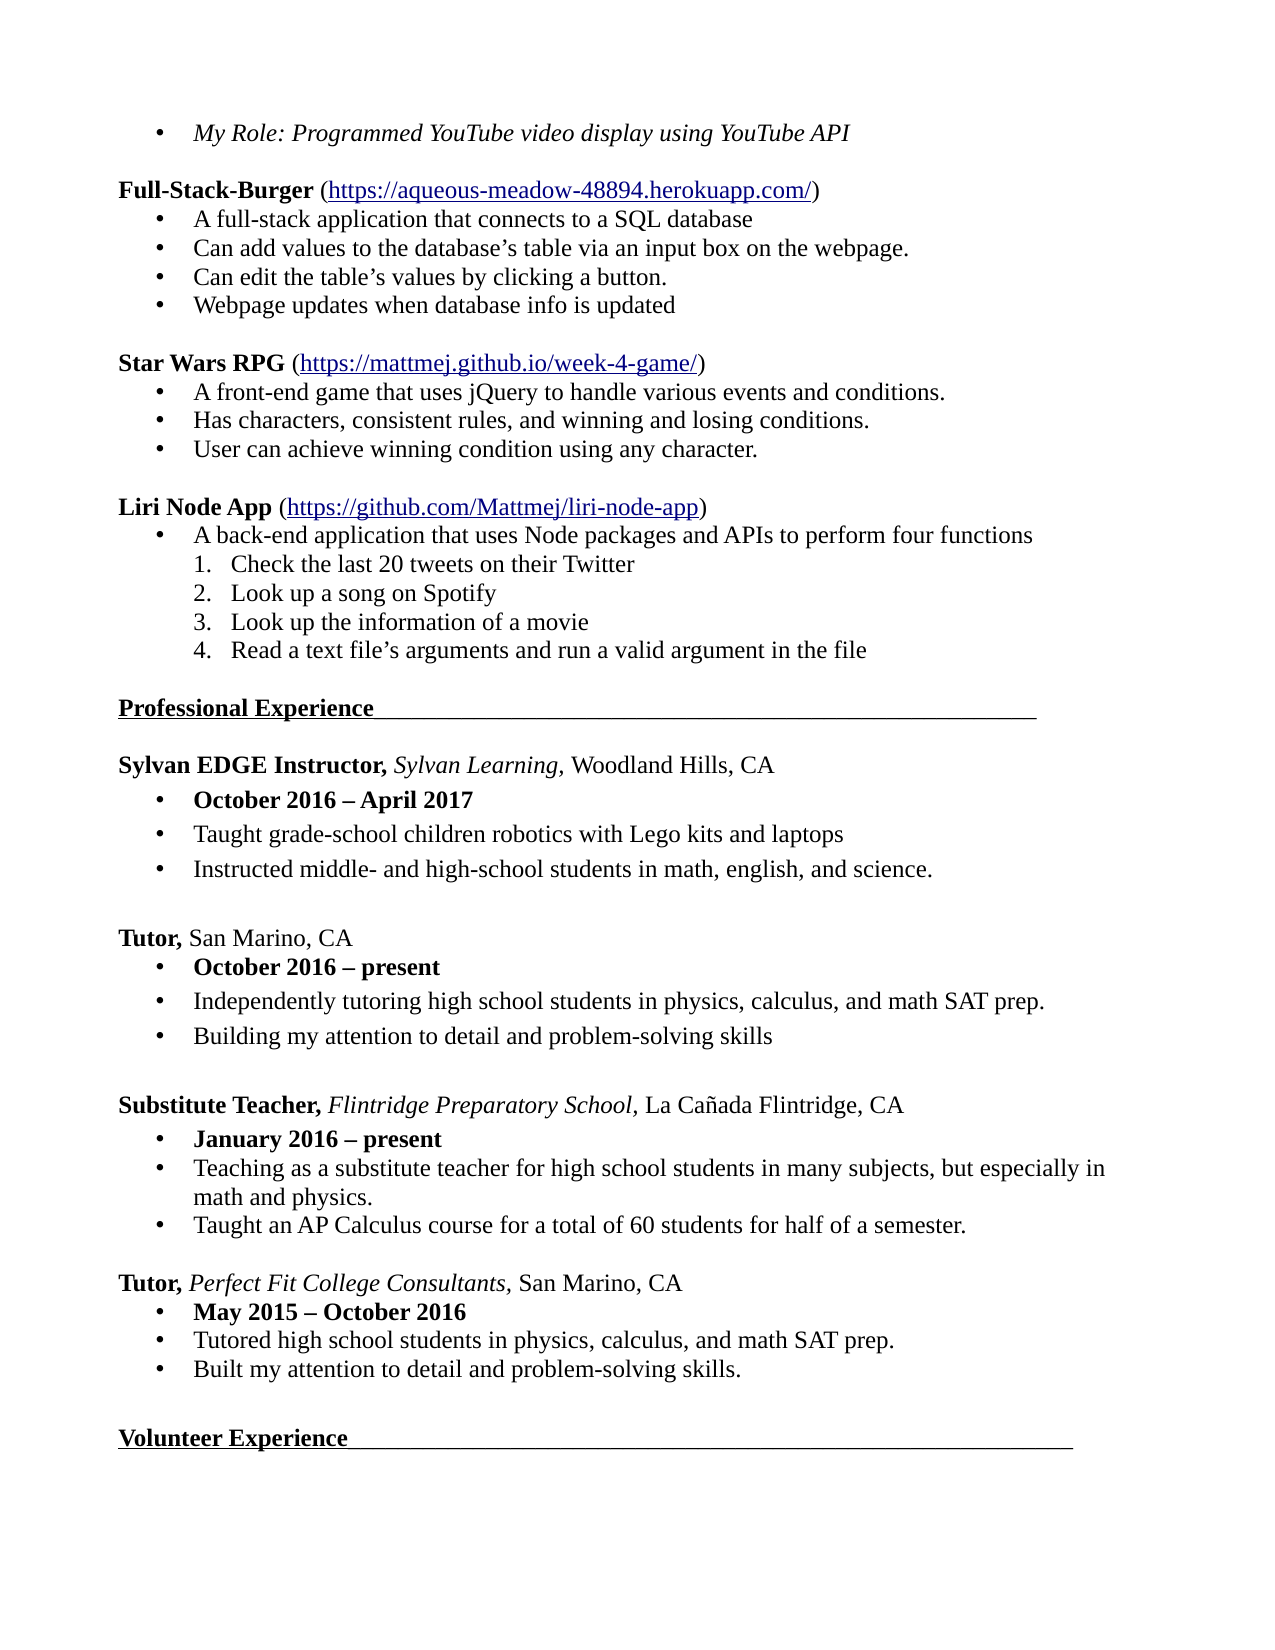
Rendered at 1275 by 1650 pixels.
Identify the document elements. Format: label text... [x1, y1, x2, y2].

text Tutor, San Marino, CA [118, 923, 1157, 952]
list A full-stack application that connects to a SQL database [156, 204, 1157, 233]
list Check the last 20 tweets on their Twitter [193, 549, 1157, 578]
list Read a text file’s arguments and run a valid argument in the file [193, 636, 1157, 664]
list Webpage updates when database info is updated [156, 291, 1157, 319]
list A front-end game that uses jQuery to handle various events and conditions. [156, 377, 1157, 406]
text Substitute Teacher, Flintridge Preparatory School, La Cañada Flintridge, CA [118, 1090, 1157, 1118]
text Star Wars RPG (https://mattmej.github.io/week-4-game/) [118, 348, 1157, 377]
list Look up a song on Spotify [193, 578, 1157, 607]
list October 2016 – present [156, 952, 1157, 981]
list My Role: Programmed YouTube video display using YouTube API [156, 118, 1157, 147]
list October 2016 – April 2017 [156, 785, 1157, 814]
text Professional Experience_____________________________________________________ [118, 693, 1157, 722]
list May 2015 – October 2016 [156, 1297, 1157, 1325]
list Has characters, consistent rules, and winning and losing conditions. [156, 406, 1157, 434]
list Tutored high school students in physics, calculus, and math SAT prep. [156, 1325, 1157, 1354]
list Taught grade-school children robotics with Lego kits and laptops [156, 819, 1157, 848]
list Can edit the table’s values by clicking a button. [156, 262, 1157, 291]
text Tutor, Perfect Fit College Consultants, San Marino, CA [118, 1268, 1157, 1297]
list Taught an AP Calculus course for a total of 60 students for half of a semester. [156, 1210, 1157, 1239]
list Instructed middle- and high-school students in math, english, and science. [156, 854, 1157, 883]
text Volunteer Experience__________________________________________________________ [118, 1423, 1157, 1452]
list January 2016 – present [156, 1124, 1157, 1153]
list Building my attention to detail and problem-solving skills [156, 1021, 1157, 1049]
list Teaching as a substitute teacher for high school students in many subjects, but especially in math and physics. [156, 1153, 1157, 1210]
text Sylvan EDGE Instructor, Sylvan Learning, Woodland Hills, CA [118, 751, 1157, 779]
list A back-end application that uses Node packages and APIs to perform four functions [156, 521, 1157, 549]
list Look up the information of a movie [193, 607, 1157, 636]
list Independently tutoring high school students in physics, calculus, and math SAT prep. [156, 986, 1157, 1015]
text Liri Node App (https://github.com/Mattmej/liri-node-app) [118, 492, 1157, 521]
text Full-Stack-Burger (https://aqueous-meadow-48894.herokuapp.com/) [118, 176, 1157, 204]
list User can achieve winning condition using any character. [156, 434, 1157, 463]
list Can add values to the database’s table via an input box on the webpage. [156, 233, 1157, 262]
list Built my attention to detail and problem-solving skills. [156, 1354, 1157, 1383]
